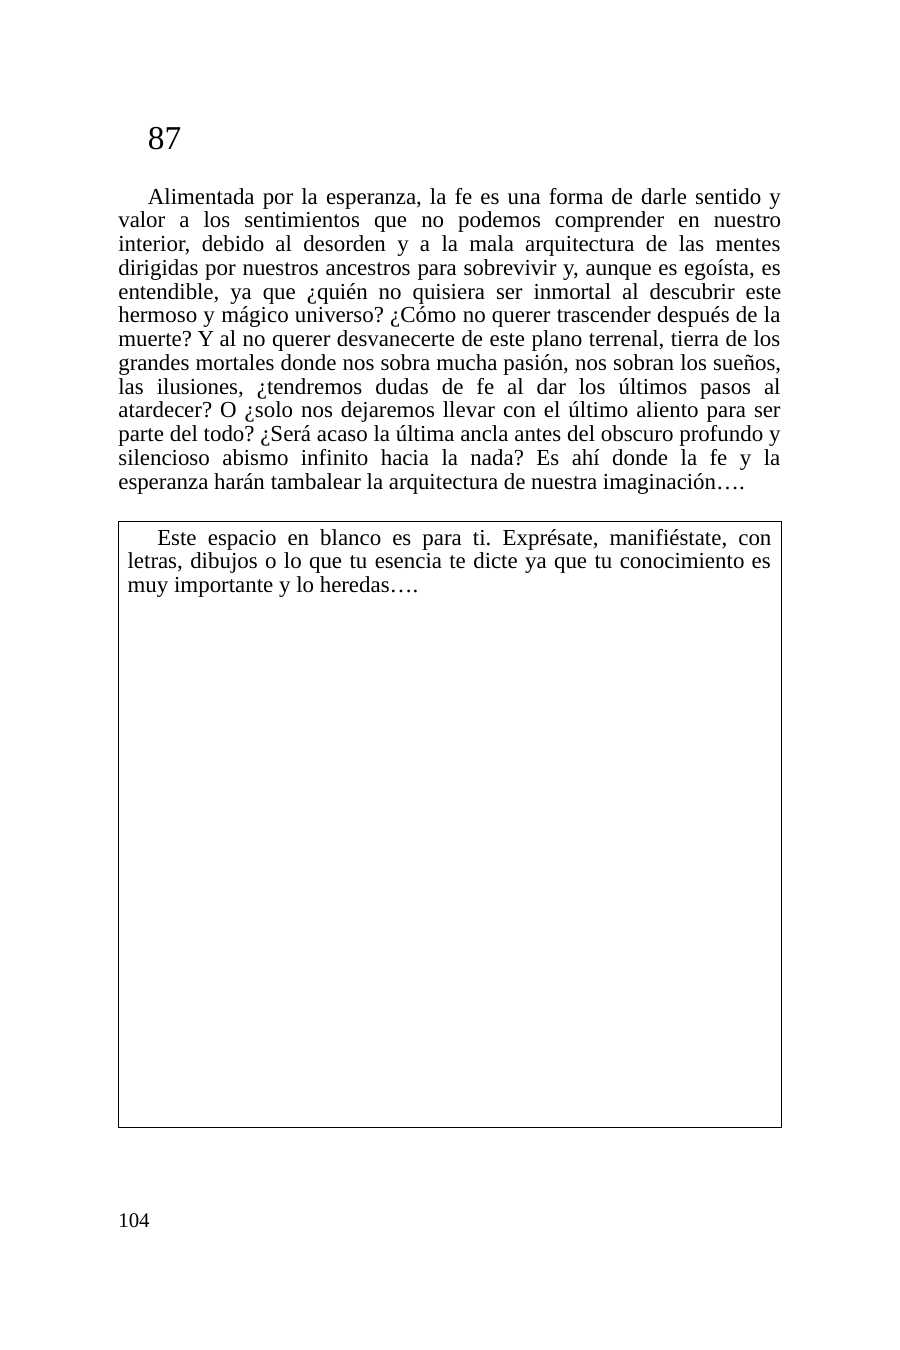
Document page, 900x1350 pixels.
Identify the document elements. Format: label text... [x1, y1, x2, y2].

text Este espacio en blanco es para ti. Exprésate, manifiéstate, con letras, dibujos o lo que tu esencia te dicte ya que tu conocimiento es muy importante y lo heredas…. [119, 522, 781, 597]
text 87 [118, 118, 782, 156]
text Alimentada por la esperanza, la fe es una forma de darle sentido y valor a los sentimientos que no podemos comprender en nuestro interior, debido al desorden y a la mala arquitectura de las mentes dirigidas por nuestros ancestros para sobrevivir y, aunque es egoísta, es entendible, ya que ¿quién no quisiera ser inmortal al descubrir este hermoso y mágico universo? ¿Cómo no querer trascender después de la muerte? Y al no querer desvanecerte de este plano terrenal, tierra de los grandes mortales donde nos sobra mucha pasión, nos sobran los sueños, las ilusiones, ¿tendremos dudas de fe al dar los últimos pasos al atardecer? O ¿solo nos dejaremos llevar con el último aliento para ser parte del todo? ¿Será acaso la última ancla antes del obscuro profundo y silencioso abismo infinito hacia la nada? Es ahí donde la fe y la esperanza harán tambalear la arquitectura de nuestra imaginación…. [118, 183, 782, 494]
